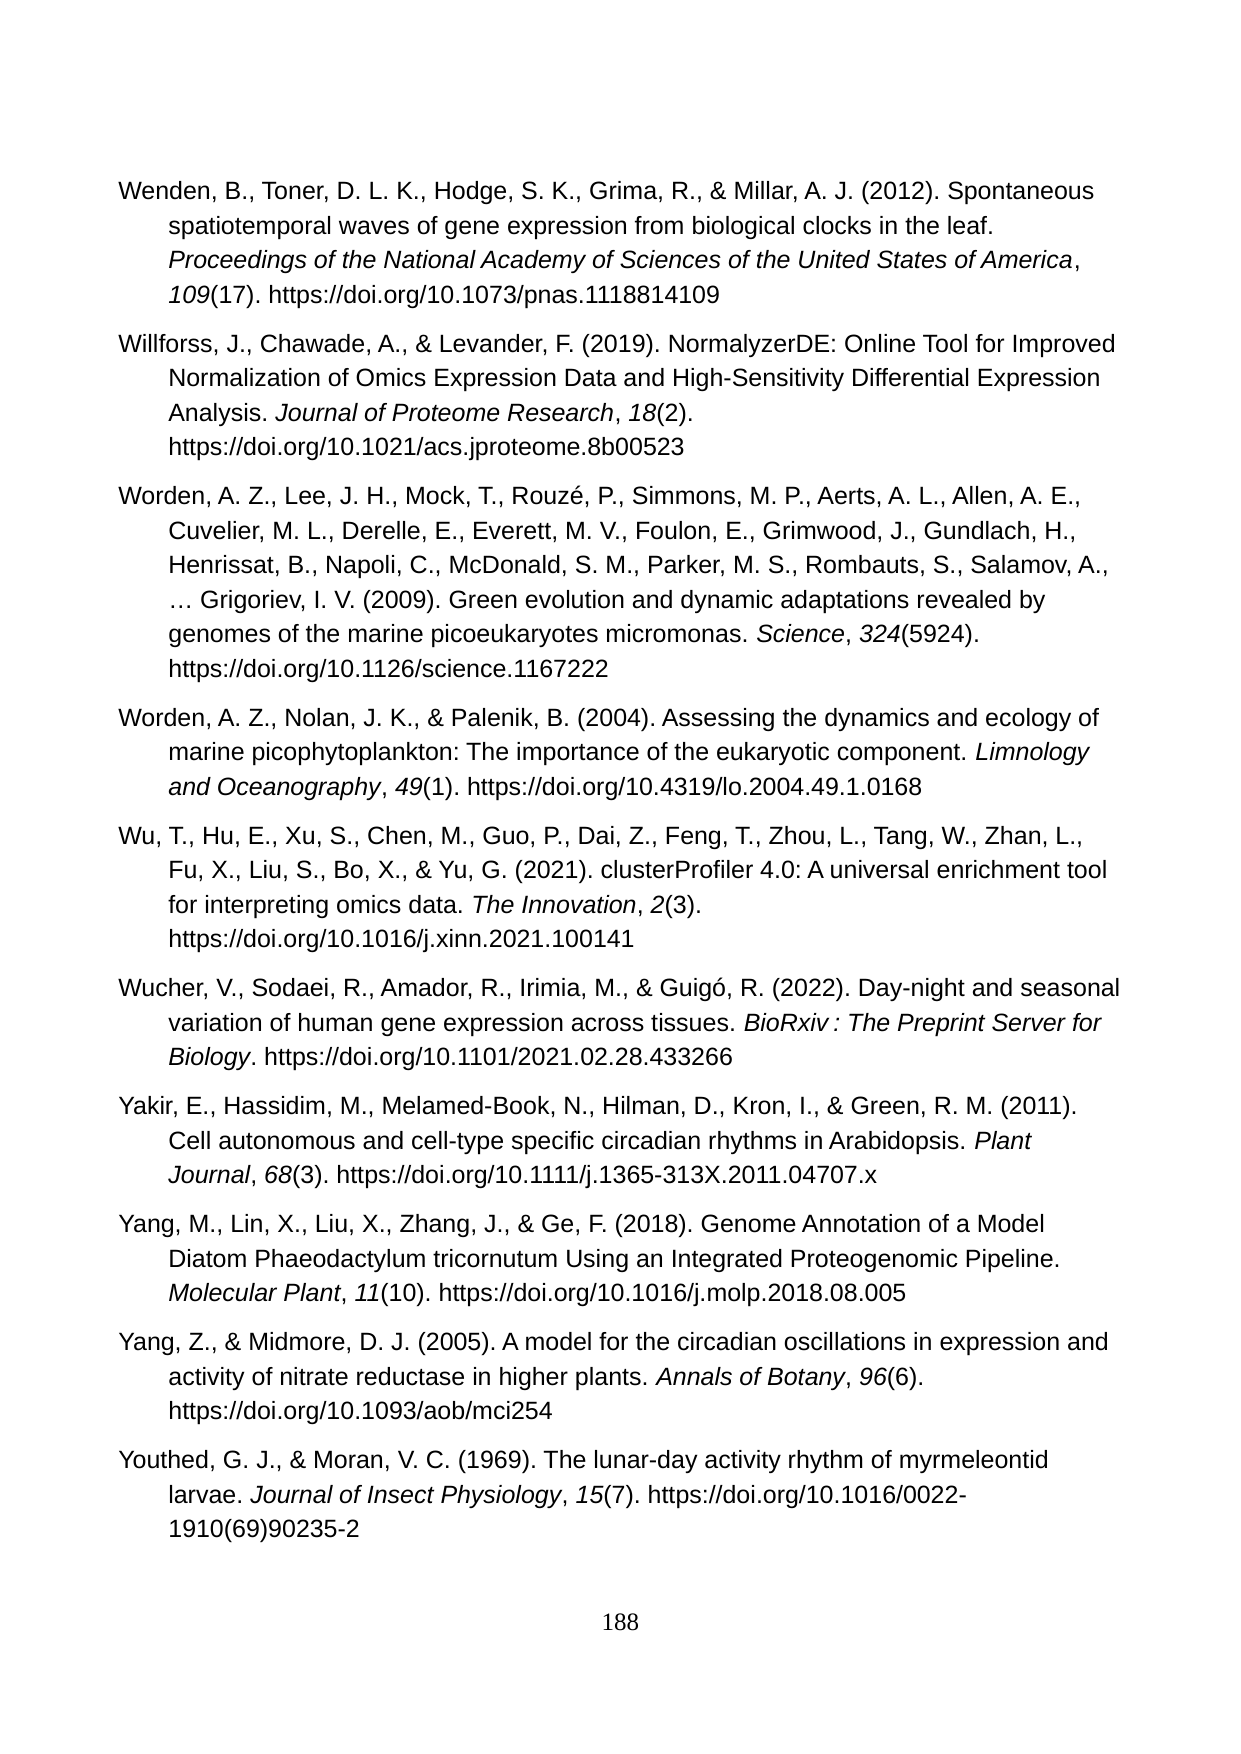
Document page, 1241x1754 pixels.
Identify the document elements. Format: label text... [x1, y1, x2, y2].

text Yang, M., Lin, X., Liu, X., Zhang, J., & Ge, F. (2018). Genome Annotation of a Model Diatom Phaeodactylum tricornutum Using an Integrated Proteogenomic Pipeline. Molecular Plant, 11(10). https://doi.org/10.1016/j.molp.2018.08.005 [118, 1209, 1122, 1307]
text Worden, A. Z., Nolan, J. K., & Palenik, B. (2004). Assessing the dynamics and ecology of marine picophytoplankton: The importance of the eukaryotic component. Limnology and Oceanography, 49(1). https://doi.org/10.4319/lo.2004.49.1.0168 [118, 703, 1122, 801]
text Yang, Z., & Midmore, D. J. (2005). A model for the circadian oscillations in expression and activity of nitrate reductase in higher plants. Annals of Botany, 96(6). https://doi.org/10.1093/aob/mci254 [118, 1327, 1122, 1425]
text Youthed, G. J., & Moran, V. C. (1969). The lunar-day activity rhythm of myrmeleontid larvae. Journal of Insect Physiology, 15(7). https://doi.org/10.1016/0022-1910(69)90235-2 [118, 1445, 1122, 1543]
text Worden, A. Z., Lee, J. H., Mock, T., Rouzé, P., Simmons, M. P., Aerts, A. L., Allen, A. E., Cuvelier, M. L., Derelle, E., Everett, M. V., Foulon, E., Grimwood, J., Gundlach, H., Henrissat, B., Napoli, C., McDonald, S. M., Parker, M. S., Rombauts, S., Salamov, A., … Grigoriev, I. V. (2009). Green evolution and dynamic adaptations revealed by genomes of the marine picoeukaryotes micromonas. Science, 324(5924). https://doi.org/10.1126/science.1167222 [118, 481, 1122, 682]
text Wenden, B., Toner, D. L. K., Hodge, S. K., Grima, R., & Millar, A. J. (2012). Spontaneous spatiotemporal waves of gene expression from biological clocks in the leaf. Proceedings of the National Academy of Sciences of the United States of America, 109(17). https://doi.org/10.1073/pnas.1118814109 [118, 176, 1122, 308]
text Wu, T., Hu, E., Xu, S., Chen, M., Guo, P., Dai, Z., Feng, T., Zhou, L., Tang, W., Zhan, L., Fu, X., Liu, S., Bo, X., & Yu, G. (2021). clusterProfiler 4.0: A universal enrichment tool for interpreting omics data. The Innovation, 2(3). https://doi.org/10.1016/j.xinn.2021.100141 [118, 821, 1122, 953]
text Wucher, V., Sodaei, R., Amador, R., Irimia, M., & Guigó, R. (2022). Day-night and seasonal variation of human gene expression across tissues. BioRxiv : The Preprint Server for Biology. https://doi.org/10.1101/2021.02.28.433266 [118, 973, 1122, 1071]
text Willforss, J., Chawade, A., & Levander, F. (2019). NormalyzerDE: Online Tool for Improved Normalization of Omics Expression Data and High-Sensitivity Differential Expression Analysis. Journal of Proteome Research, 18(2). https://doi.org/10.1021/acs.jproteome.8b00523 [118, 329, 1122, 461]
text Yakir, E., Hassidim, M., Melamed-Book, N., Hilman, D., Kron, I., & Green, R. M. (2011). Cell autonomous and cell-type specific circadian rhythms in Arabidopsis. Plant Journal, 68(3). https://doi.org/10.1111/j.1365-313X.2011.04707.x [118, 1091, 1122, 1189]
